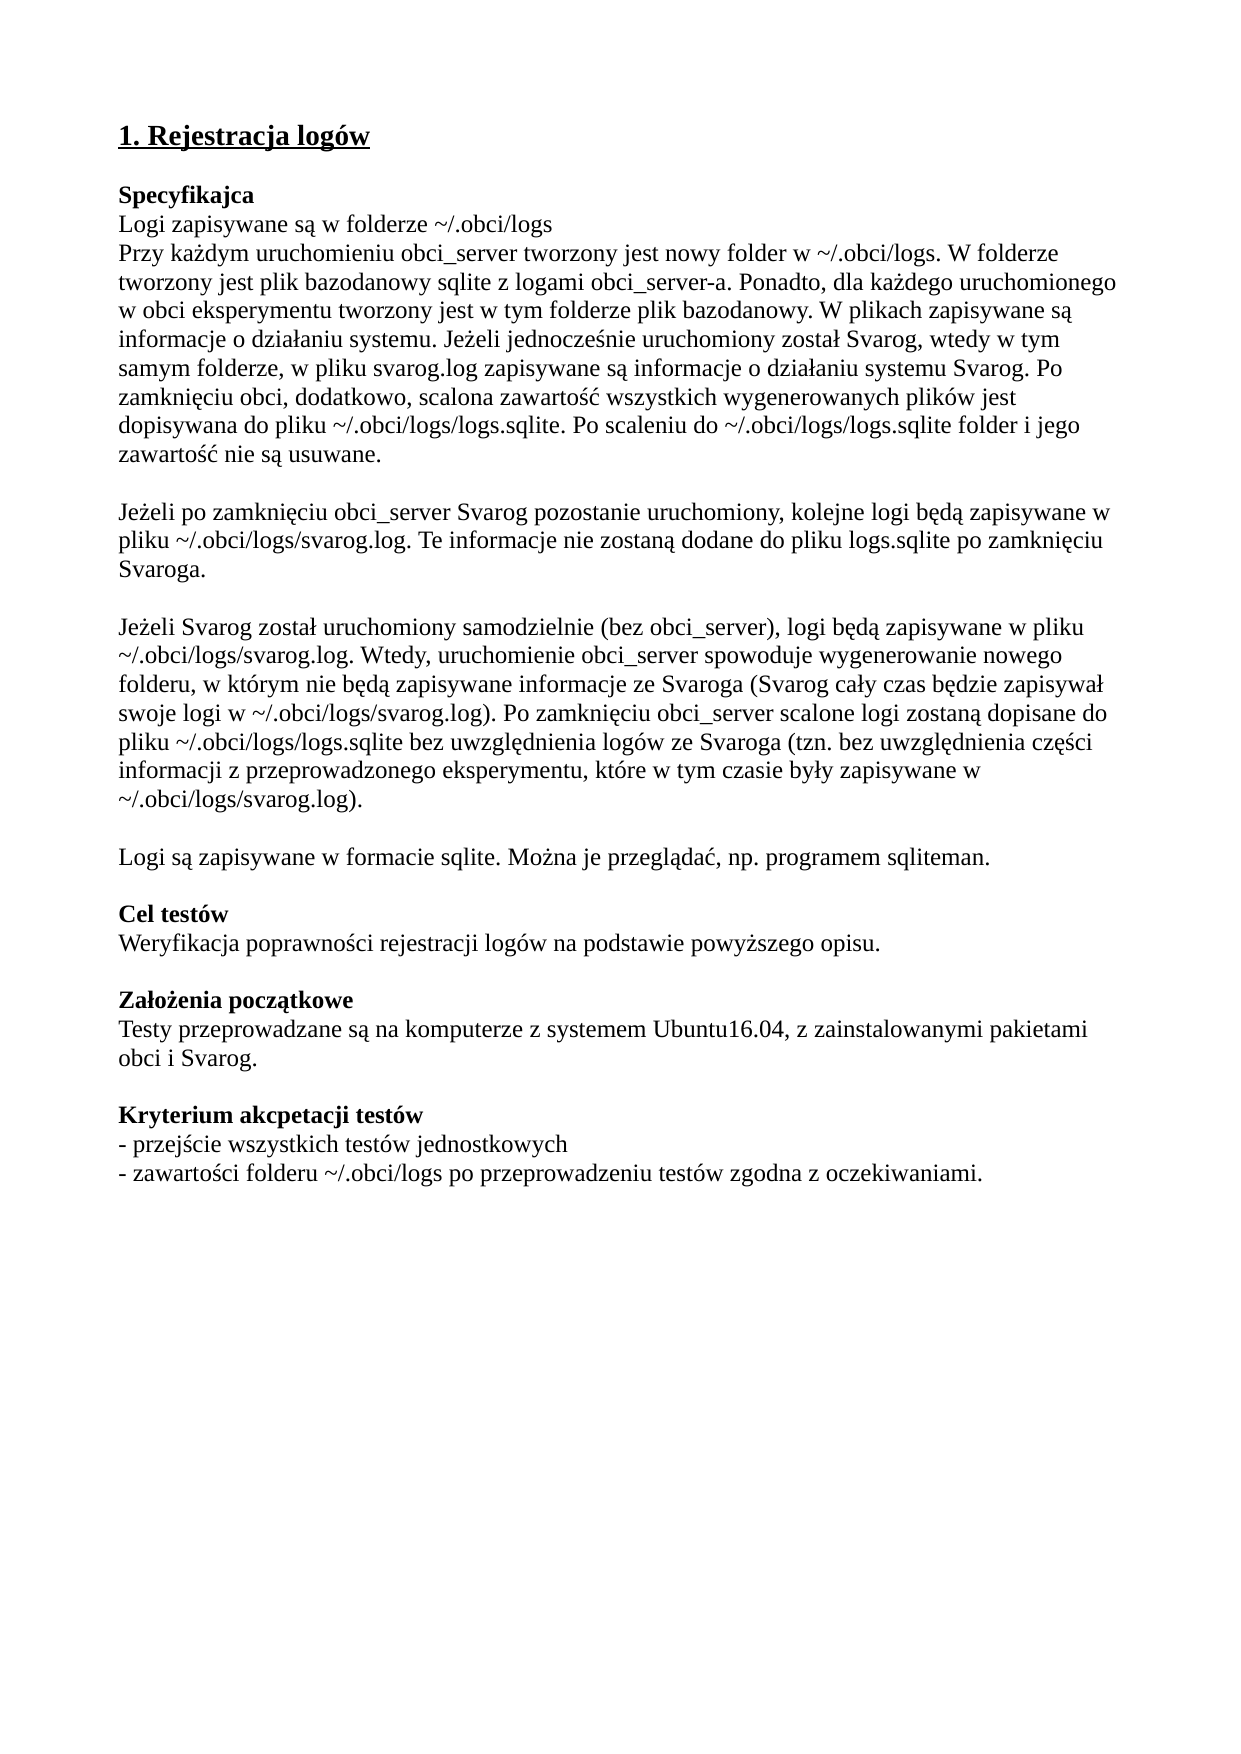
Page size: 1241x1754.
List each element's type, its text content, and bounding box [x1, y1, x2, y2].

text - przejście wszystkich testów jednostkowych [118, 1129, 1122, 1158]
text Kryterium akcpetacji testów [118, 1100, 1122, 1129]
text 1. Rejestracja logów [118, 118, 1122, 152]
text Specyfikajca [118, 180, 1122, 209]
text Weryfikacja poprawności rejestracji logów na podstawie powyższego opisu. [118, 928, 1122, 957]
text Jeżeli po zamknięciu obci_server Svarog pozostanie uruchomiony, kolejne logi będą zapisywane w pliku ~/.obci/logs/svarog.log. Te informacje nie zostaną dodane do pliku logs.sqlite po zamknięciu Svaroga. [118, 497, 1122, 583]
text Logi zapisywane są w folderze ~/.obci/logs [118, 209, 1122, 238]
text Cel testów [118, 899, 1122, 928]
text Założenia początkowe [118, 985, 1122, 1014]
text Przy każdym uruchomieniu obci_server tworzony jest nowy folder w ~/.obci/logs. W folderze tworzony jest plik bazodanowy sqlite z logami obci_server-a. Ponadto, dla każdego uruchomionego w obci eksperymentu tworzony jest w tym folderze plik bazodanowy. W plikach zapisywane są informacje o działaniu systemu. Jeżeli jednocześnie uruchomiony został Svarog, wtedy w tym samym folderze, w pliku svarog.log zapisywane są informacje o działaniu systemu Svarog. Po zamknięciu obci, dodatkowo, scalona zawartość wszystkich wygenerowanych plików jest dopisywana do pliku ~/.obci/logs/logs.sqlite. Po scaleniu do ~/.obci/logs/logs.sqlite folder i jego zawartość nie są usuwane. [118, 238, 1122, 468]
text Jeżeli Svarog został uruchomiony samodzielnie (bez obci_server), logi będą zapisywane w pliku ~/.obci/logs/svarog.log. Wtedy, uruchomienie obci_server spowoduje wygenerowanie nowego folderu, w którym nie będą zapisywane informacje ze Svaroga (Svarog cały czas będzie zapisywał swoje logi w ~/.obci/logs/svarog.log). Po zamknięciu obci_server scalone logi zostaną dopisane do pliku ~/.obci/logs/logs.sqlite bez uwzględnienia logów ze Svaroga (tzn. bez uwzględnienia części informacji z przeprowadzonego eksperymentu, które w tym czasie były zapisywane w ~/.obci/logs/svarog.log). [118, 612, 1122, 813]
text Logi są zapisywane w formacie sqlite. Można je przeglądać, np. programem sqliteman. [118, 842, 1122, 870]
text - zawartości folderu ~/.obci/logs po przeprowadzeniu testów zgodna z oczekiwaniami. [118, 1158, 1122, 1187]
text Testy przeprowadzane są na komputerze z systemem Ubuntu16.04, z zainstalowanymi pakietami obci i Svarog. [118, 1014, 1122, 1072]
